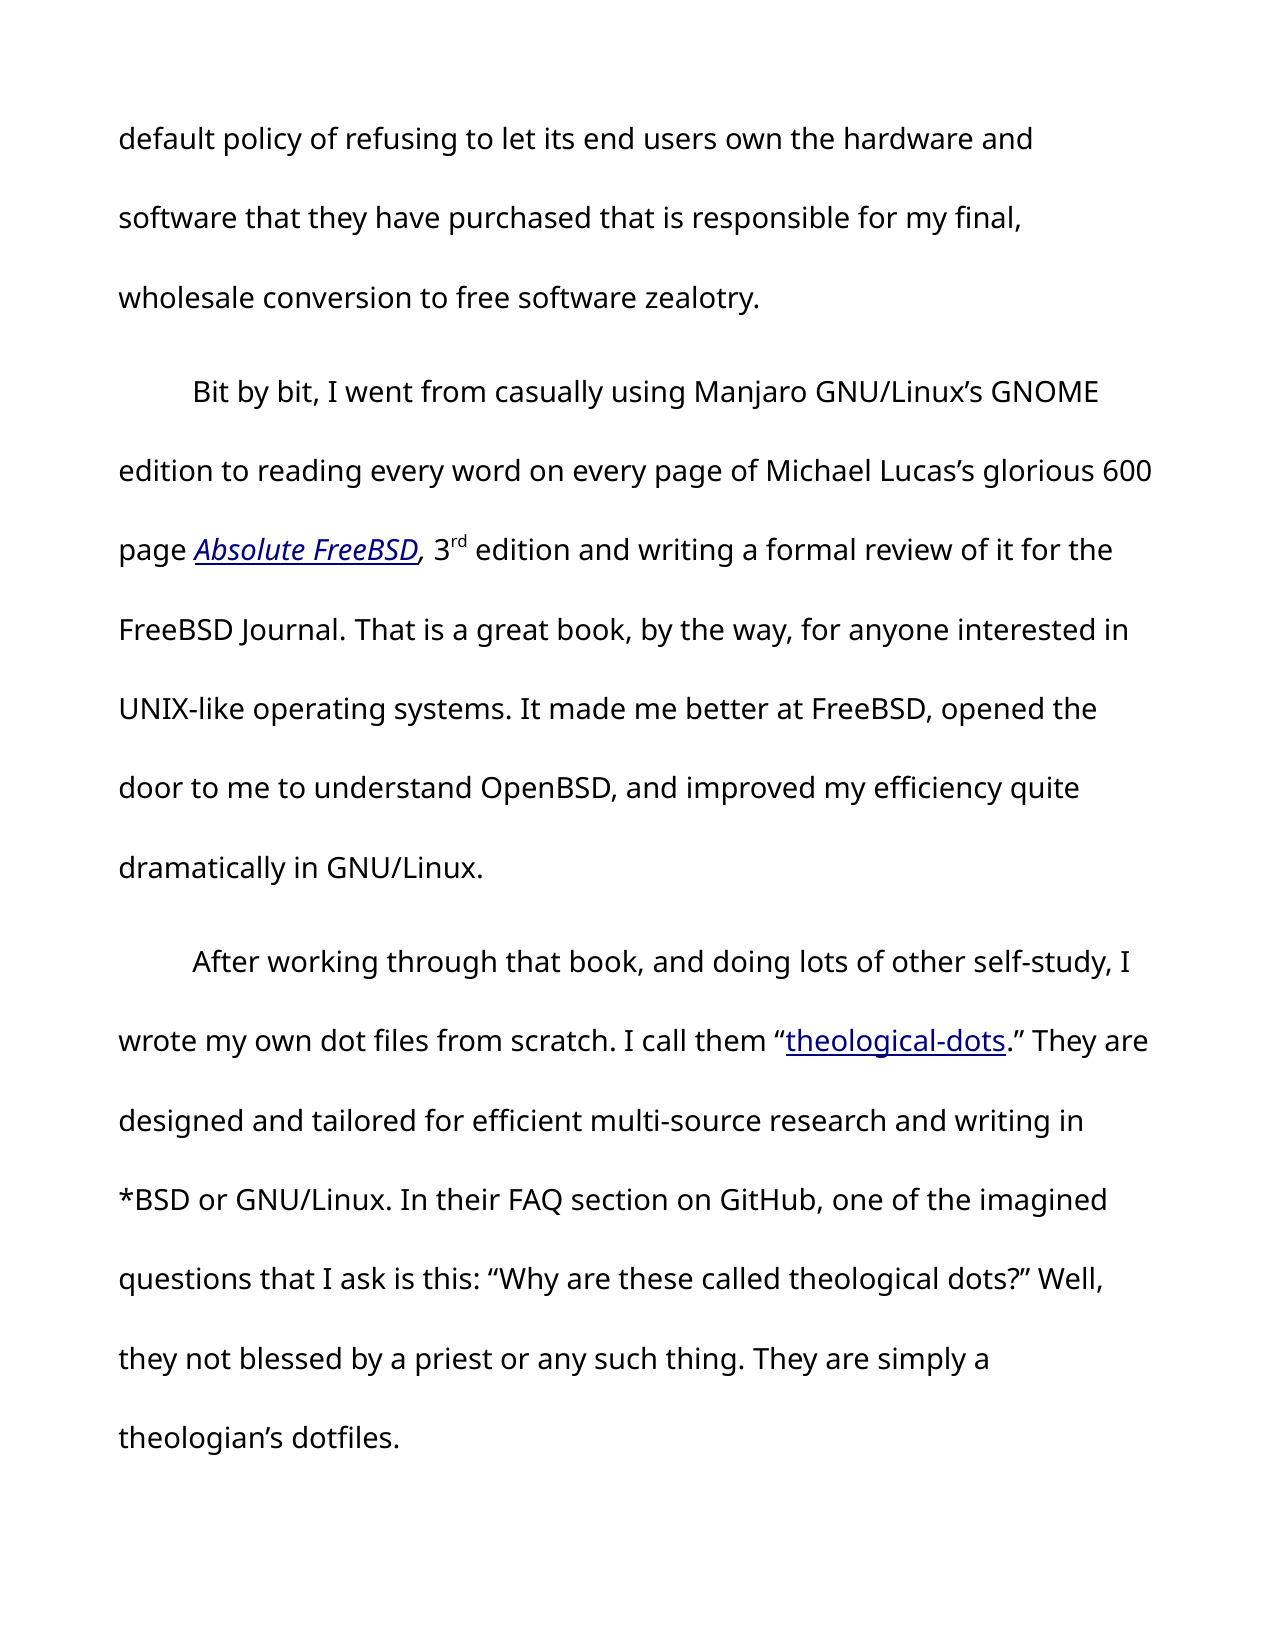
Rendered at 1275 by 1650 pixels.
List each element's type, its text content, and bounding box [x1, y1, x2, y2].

text Bit by bit, I went from casually using Manjaro GNU/Linux’s GNOME edition to reading every word on every page of Michael Lucas’s glorious 600 page Absolute FreeBSD, 3rd edition and writing a formal review of it for the FreeBSD Journal. That is a great book, by the way, for anyone interested in UNIX-like operating systems. It made me better at FreeBSD, opened the door to me to understand OpenBSD, and improved my efficiency quite dramatically in GNU/Linux. [118, 371, 1157, 887]
text After working through that book, and doing lots of other self-study, I wrote my own dot files from scratch. I call them “theological-dots.” They are designed and tailored for efficient multi-source research and writing in *BSD or GNU/Linux. In their FAQ section on GitHub, one of the imagined questions that I ask is this: “Why are these called theological dots?” Well, they not blessed by a priest or any such thing. They are simply a theologian’s dotfiles. [118, 941, 1157, 1457]
text default policy of refusing to let its end users own the hardware and software that they have purchased that is responsible for my final, wholesale conversion to free software zealotry. [118, 118, 1157, 317]
